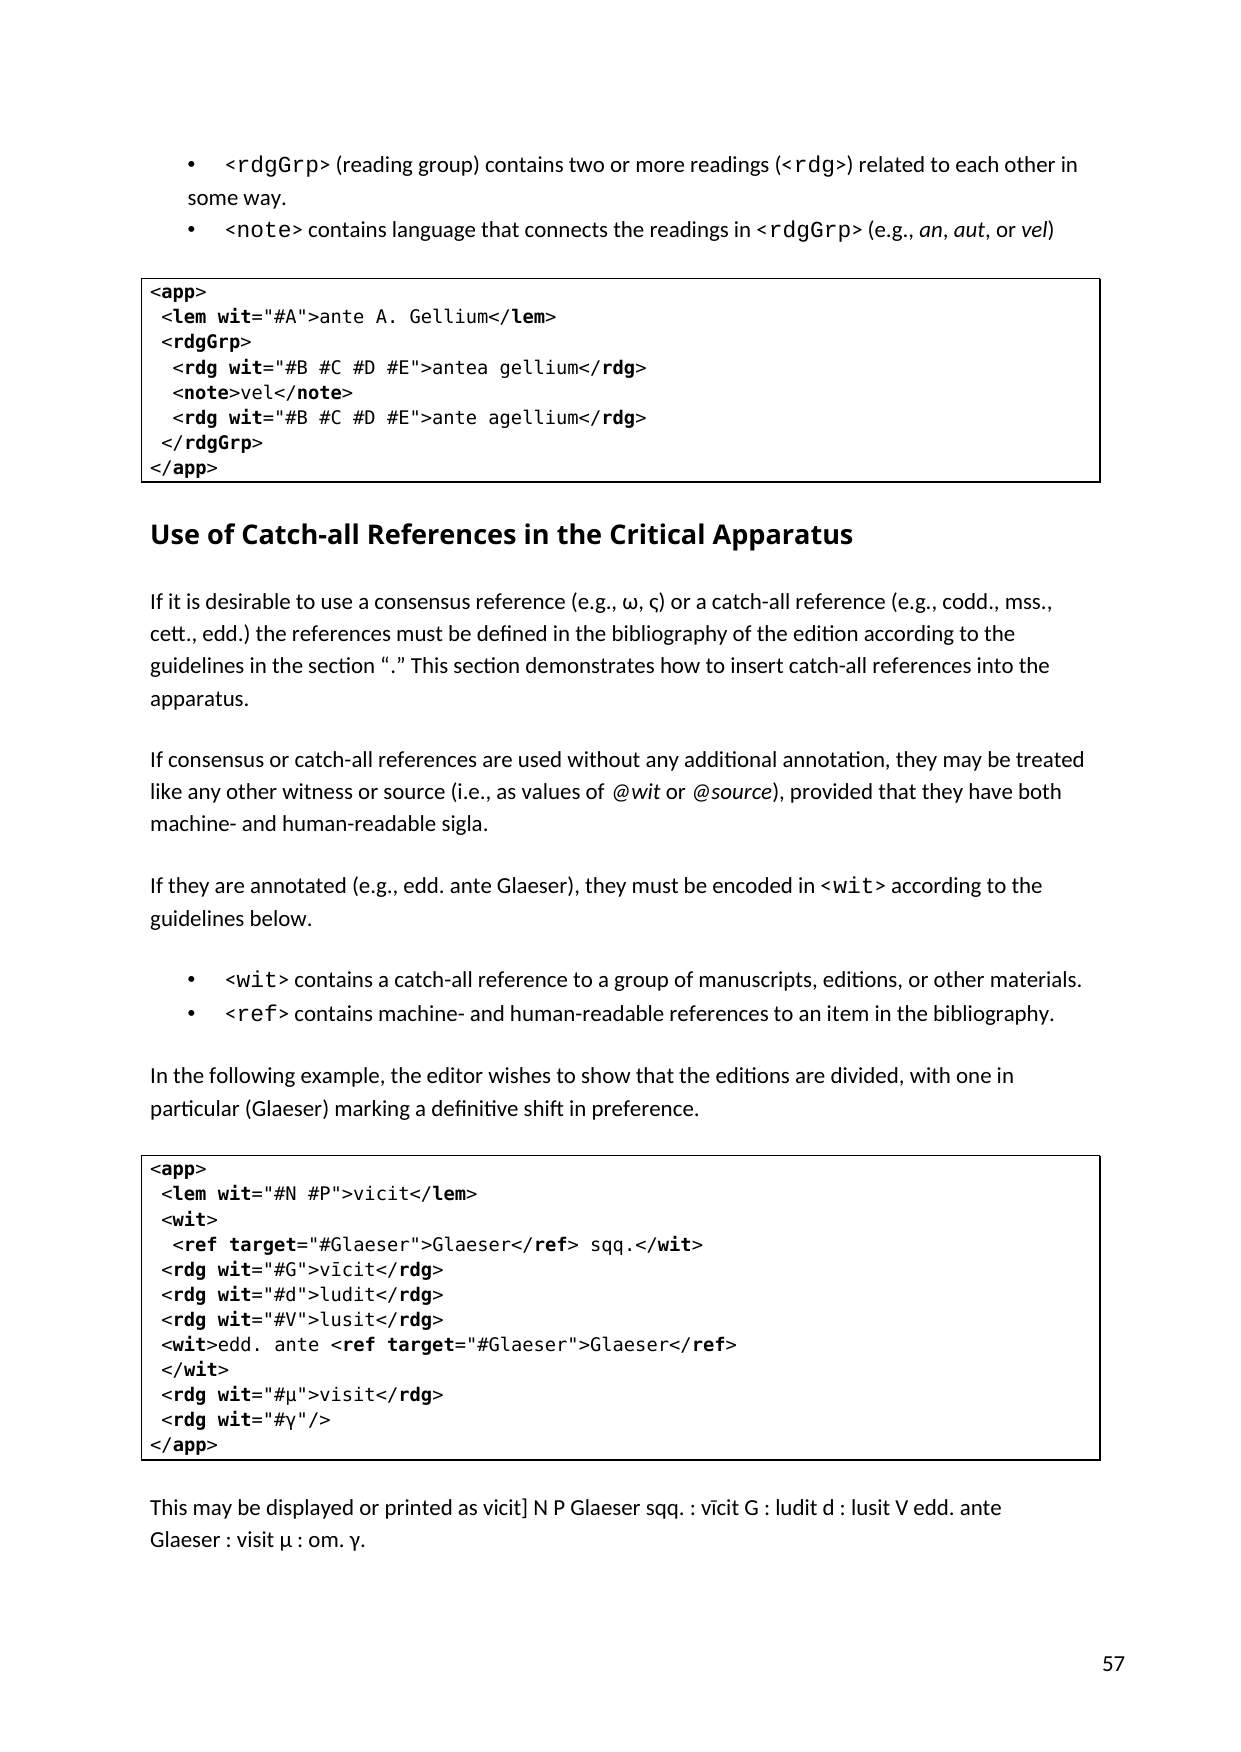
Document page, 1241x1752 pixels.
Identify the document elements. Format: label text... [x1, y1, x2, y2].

text If it is desirable to use a consensus reference (e.g., ω, ς) or a catch-all reference (e.g., codd., mss., cett., edd.) the references must be defined in the bibliography of the edition according to the guidelines in the section “.” This section demonstrates how to insert catch-all references into the apparatus. [150, 587, 1090, 712]
list <wit> contains a catch-all reference to a group of manuscripts, editions, or other materials. [187, 965, 1090, 994]
text This may be displayed or printed as vicit] N P Glaeser sqq. : vīcit G : ludit d : lusit V edd. ante Glaeser : visit μ : om. γ. [150, 1493, 1090, 1553]
text <app> <lem wit="#N #P">vicit</lem> <wit> <ref target="#Glaeser">Glaeser</ref> sqq.</wit> <rdg wit="#G">vīcit</rdg> <rdg wit="#d">ludit</rdg> <rdg wit="#V">lusit</rdg> <wit>edd. ante <ref target="#Glaeser">Glaeser</ref> </wit> <rdg wit="#μ">visit</rdg> <rdg wit="#γ"/> </app> [142, 1156, 1099, 1459]
text If they are annotated (e.g., edd. ante Glaeser), they must be encoded in <wit> according to the guidelines below. [150, 871, 1090, 932]
subtitle Use of Catch-all References in the Critical Apparatus [150, 516, 1090, 552]
text <app> <lem wit="#A">ante A. Gellium</lem> <rdgGrp> <rdg wit="#B #C #D #E">antea gellium</rdg> <note>vel</note> <rdg wit="#B #C #D #E">ante agellium</rdg> </rdgGrp> </app> [142, 279, 1099, 481]
text In the following example, the editor wishes to show that the editions are divided, with one in particular (Glaeser) marking a definitive shift in preference. [150, 1062, 1090, 1122]
text If consensus or catch-all references are used without any additional annotation, they may be treated like any other witness or source (i.e., as values of @wit or @source), provided that they have both machine- and human-readable sigla. [150, 745, 1090, 837]
list <ref> contains machine- and human-readable references to an item in the bibliography. [187, 999, 1090, 1028]
list <note> contains language that connects the readings in <rdgGrp> (e.g., an, aut, or vel) [187, 216, 1090, 245]
list <rdgGrp> (reading group) contains two or more readings (<rdg>) related to each other in some way. [187, 150, 1090, 211]
